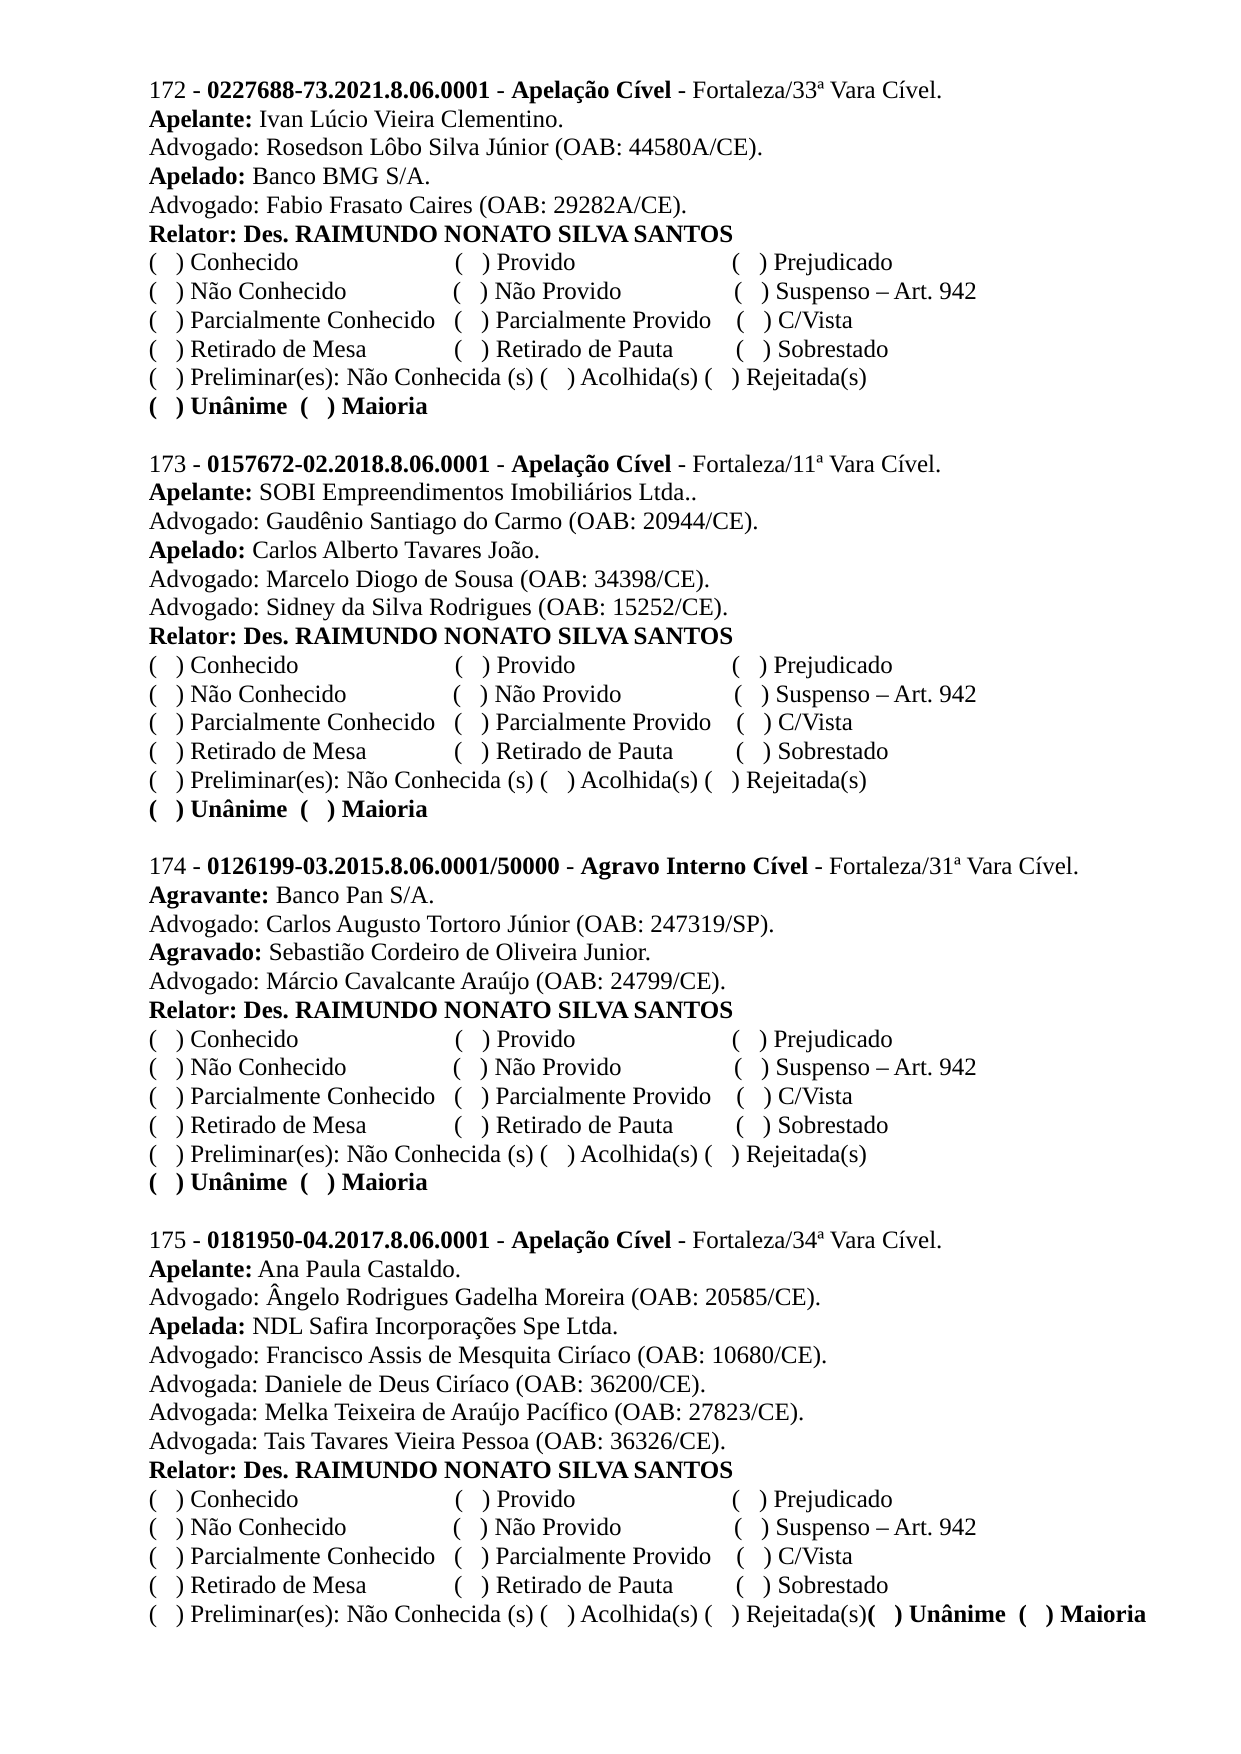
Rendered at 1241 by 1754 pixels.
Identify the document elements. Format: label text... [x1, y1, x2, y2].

text ( ) Não Conhecido ( ) Não Provido ( ) Suspenso – Art. 942 [148, 1052, 1158, 1081]
text Apelante: Ana Paula Castaldo. [148, 1254, 1141, 1282]
text Advogado: Márcio Cavalcante Araújo (OAB: 24799/CE). [148, 966, 1141, 995]
text Advogado: Rosedson Lôbo Silva Júnior (OAB: 44580A/CE). [148, 132, 1141, 161]
text Advogada: Tais Tavares Vieira Pessoa (OAB: 36326/CE). [148, 1426, 1141, 1455]
text Apelada: NDL Safira Incorporações Spe Ltda. [148, 1311, 1141, 1340]
text Relator: Des. RAIMUNDO NONATO SILVA SANTOS [148, 621, 1141, 650]
text Apelado: Carlos Alberto Tavares João. [148, 535, 1141, 564]
text Advogado: Gaudênio Santiago do Carmo (OAB: 20944/CE). [148, 506, 1141, 535]
text ( ) Parcialmente Conhecido ( ) Parcialmente Provido ( ) C/Vista [148, 305, 1158, 334]
text Agravado: Sebastião Cordeiro de Oliveira Junior. [148, 937, 1141, 966]
text Advogada: Melka Teixeira de Araújo Pacífico (OAB: 27823/CE). [148, 1397, 1141, 1426]
text Advogado: Carlos Augusto Tortoro Júnior (OAB: 247319/SP). [148, 909, 1141, 937]
text 172 - 0227688-73.2021.8.06.0001 - Apelação Cível - Fortaleza/33ª Vara Cível. [148, 75, 1141, 104]
text ( ) Unânime ( ) Maioria [148, 391, 1158, 420]
text Apelado: Banco BMG S/A. [148, 161, 1141, 190]
text ( ) Preliminar(es): Não Conhecida (s) ( ) Acolhida(s) ( ) Rejeitada(s) [148, 1139, 1158, 1167]
text Apelante: SOBI Empreendimentos Imobiliários Ltda.. [148, 477, 1141, 506]
text ( ) Unânime ( ) Maioria [148, 1167, 1158, 1196]
text ( ) Conhecido ( ) Provido ( ) Prejudicado [148, 650, 1141, 679]
text Advogado: Fabio Frasato Caires (OAB: 29282A/CE). [148, 190, 1141, 219]
text ( ) Conhecido ( ) Provido ( ) Prejudicado [148, 247, 1141, 276]
text ( ) Preliminar(es): Não Conhecida (s) ( ) Acolhida(s) ( ) Rejeitada(s)( ) Unânime ( ) Maioria [148, 1599, 1158, 1627]
text ( ) Conhecido ( ) Provido ( ) Prejudicado [148, 1024, 1141, 1052]
text Relator: Des. RAIMUNDO NONATO SILVA SANTOS [148, 1455, 1141, 1484]
text ( ) Não Conhecido ( ) Não Provido ( ) Suspenso – Art. 942 [148, 679, 1158, 707]
text ( ) Preliminar(es): Não Conhecida (s) ( ) Acolhida(s) ( ) Rejeitada(s) [148, 765, 1158, 794]
text ( ) Parcialmente Conhecido ( ) Parcialmente Provido ( ) C/Vista [148, 707, 1158, 736]
text 174 - 0126199-03.2015.8.06.0001/50000 - Agravo Interno Cível - Fortaleza/31ª Vara Cível. [148, 851, 1141, 880]
text ( ) Retirado de Mesa ( ) Retirado de Pauta ( ) Sobrestado [148, 736, 1158, 765]
text Advogado: Ângelo Rodrigues Gadelha Moreira (OAB: 20585/CE). [148, 1282, 1141, 1311]
text ( ) Retirado de Mesa ( ) Retirado de Pauta ( ) Sobrestado [148, 1570, 1158, 1599]
text ( ) Retirado de Mesa ( ) Retirado de Pauta ( ) Sobrestado [148, 334, 1158, 362]
text ( ) Parcialmente Conhecido ( ) Parcialmente Provido ( ) C/Vista [148, 1081, 1158, 1110]
text Relator: Des. RAIMUNDO NONATO SILVA SANTOS [148, 995, 1141, 1024]
text Agravante: Banco Pan S/A. [148, 880, 1141, 909]
text ( ) Preliminar(es): Não Conhecida (s) ( ) Acolhida(s) ( ) Rejeitada(s) [148, 362, 1158, 391]
text 175 - 0181950-04.2017.8.06.0001 - Apelação Cível - Fortaleza/34ª Vara Cível. [148, 1225, 1141, 1254]
text ( ) Não Conhecido ( ) Não Provido ( ) Suspenso – Art. 942 [148, 1512, 1158, 1541]
text Advogado: Marcelo Diogo de Sousa (OAB: 34398/CE). [148, 564, 1141, 592]
text 173 - 0157672-02.2018.8.06.0001 - Apelação Cível - Fortaleza/11ª Vara Cível. [148, 449, 1141, 477]
text ( ) Parcialmente Conhecido ( ) Parcialmente Provido ( ) C/Vista [148, 1541, 1158, 1570]
text ( ) Não Conhecido ( ) Não Provido ( ) Suspenso – Art. 942 [148, 276, 1158, 305]
text Apelante: Ivan Lúcio Vieira Clementino. [148, 104, 1141, 132]
text Relator: Des. RAIMUNDO NONATO SILVA SANTOS [148, 219, 1141, 247]
text Advogada: Daniele de Deus Ciríaco (OAB: 36200/CE). [148, 1369, 1141, 1397]
text ( ) Conhecido ( ) Provido ( ) Prejudicado [148, 1484, 1141, 1512]
text ( ) Retirado de Mesa ( ) Retirado de Pauta ( ) Sobrestado [148, 1110, 1158, 1139]
text Advogado: Francisco Assis de Mesquita Ciríaco (OAB: 10680/CE). [148, 1340, 1141, 1369]
text Advogado: Sidney da Silva Rodrigues (OAB: 15252/CE). [148, 592, 1141, 621]
text ( ) Unânime ( ) Maioria [148, 794, 1158, 822]
